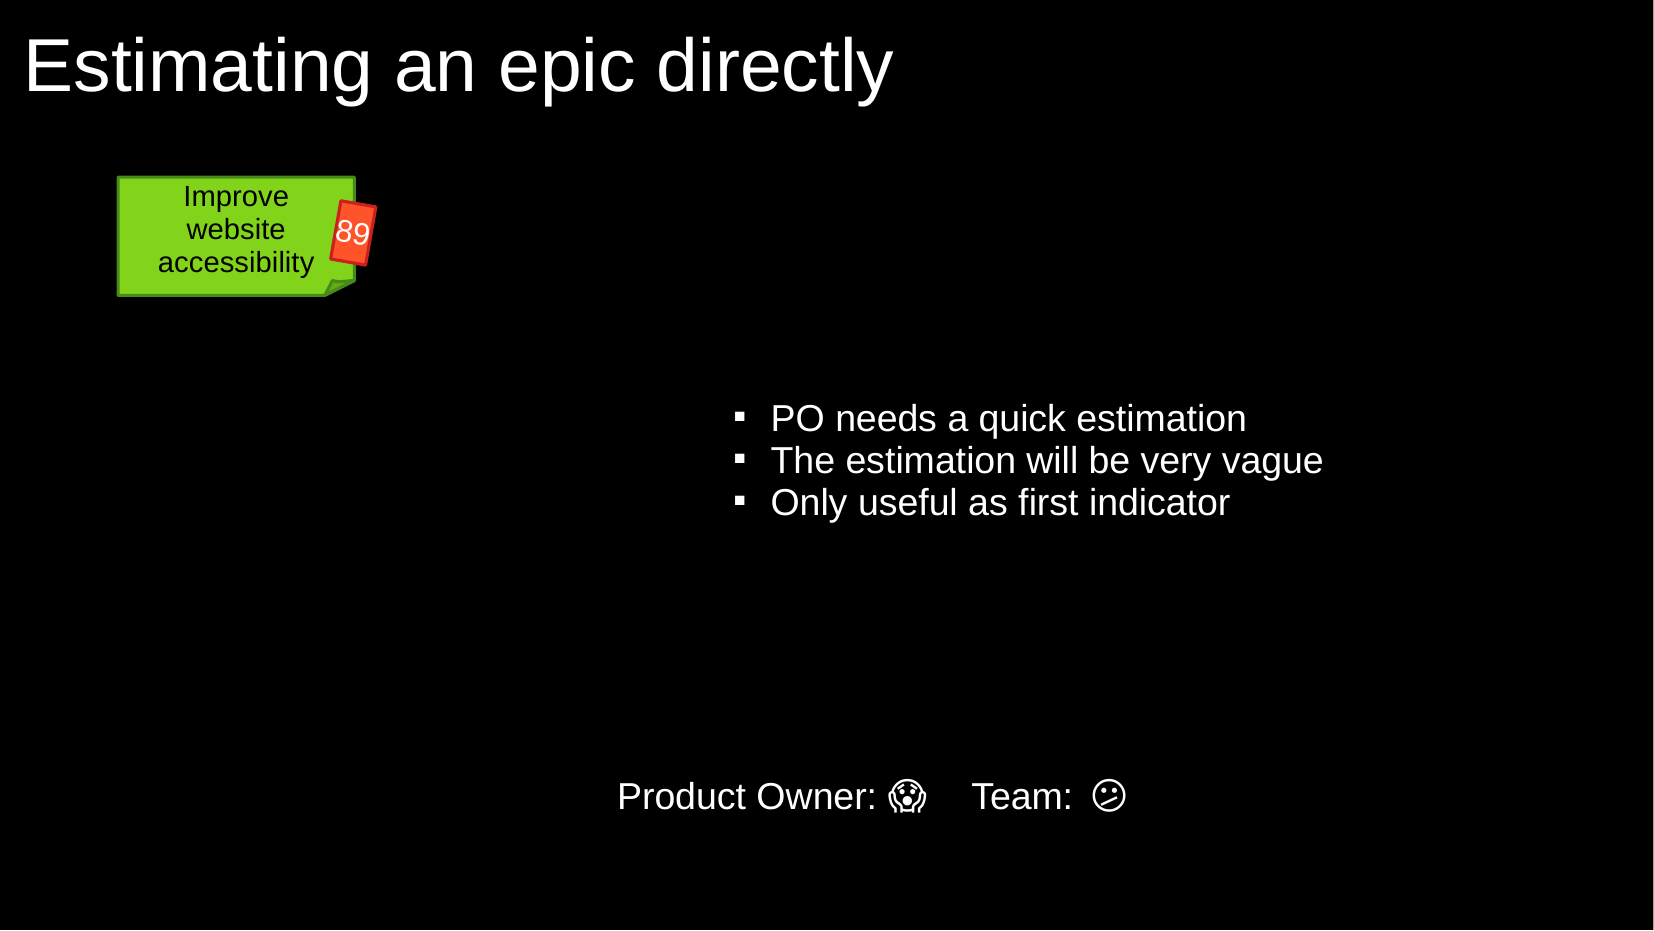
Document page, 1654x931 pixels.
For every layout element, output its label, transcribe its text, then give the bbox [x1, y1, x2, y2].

text_box PO needs a quick estimation The estimation will be very vague Only useful as first indicator [720, 389, 1339, 531]
title Estimating an epic directly [23, 11, 1589, 119]
text_box Improve website accessibility [118, 177, 355, 296]
text_box 89 [330, 200, 376, 266]
text_box Product Owner: 😱 Team: 😕 [602, 767, 1170, 825]
